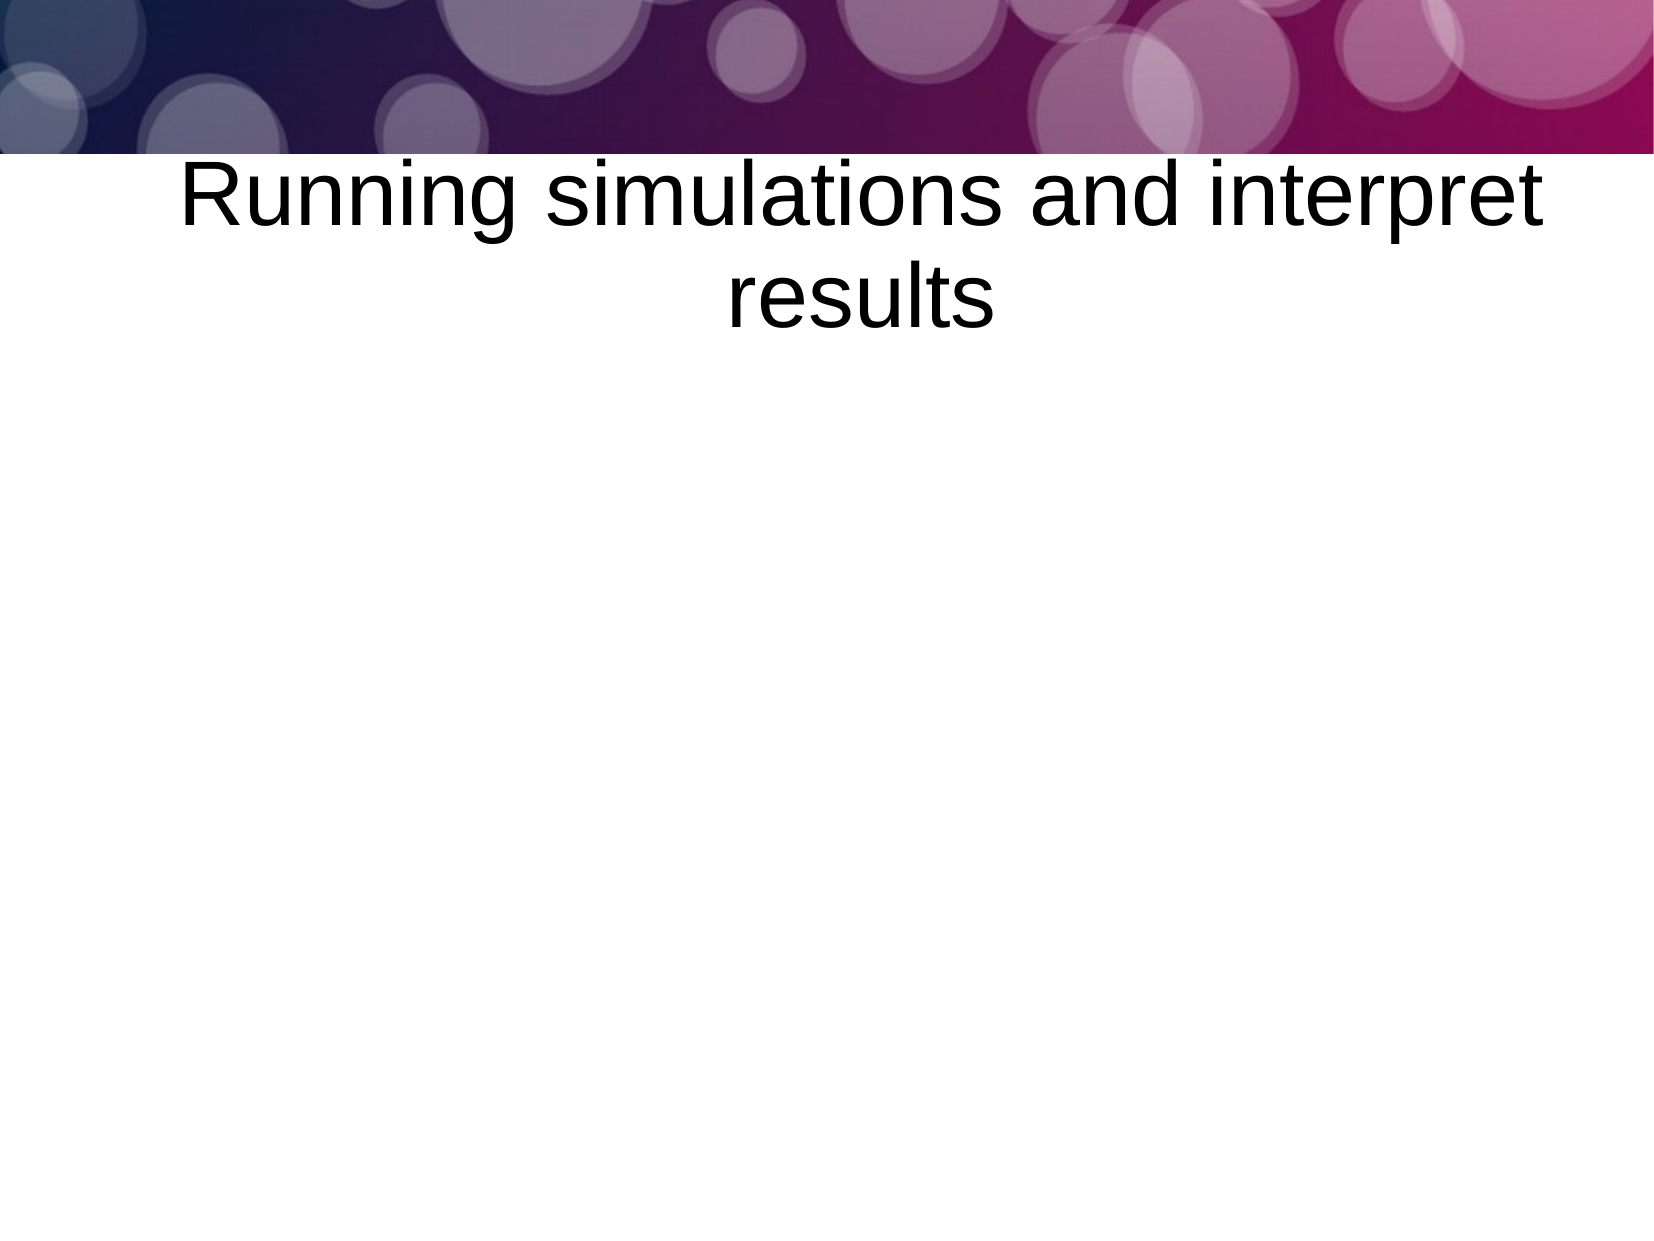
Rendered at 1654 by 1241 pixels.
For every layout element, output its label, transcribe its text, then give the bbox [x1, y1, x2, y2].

picture [0, 0, 1654, 154]
title Running simulations and interpret results [82, 142, 1571, 348]
